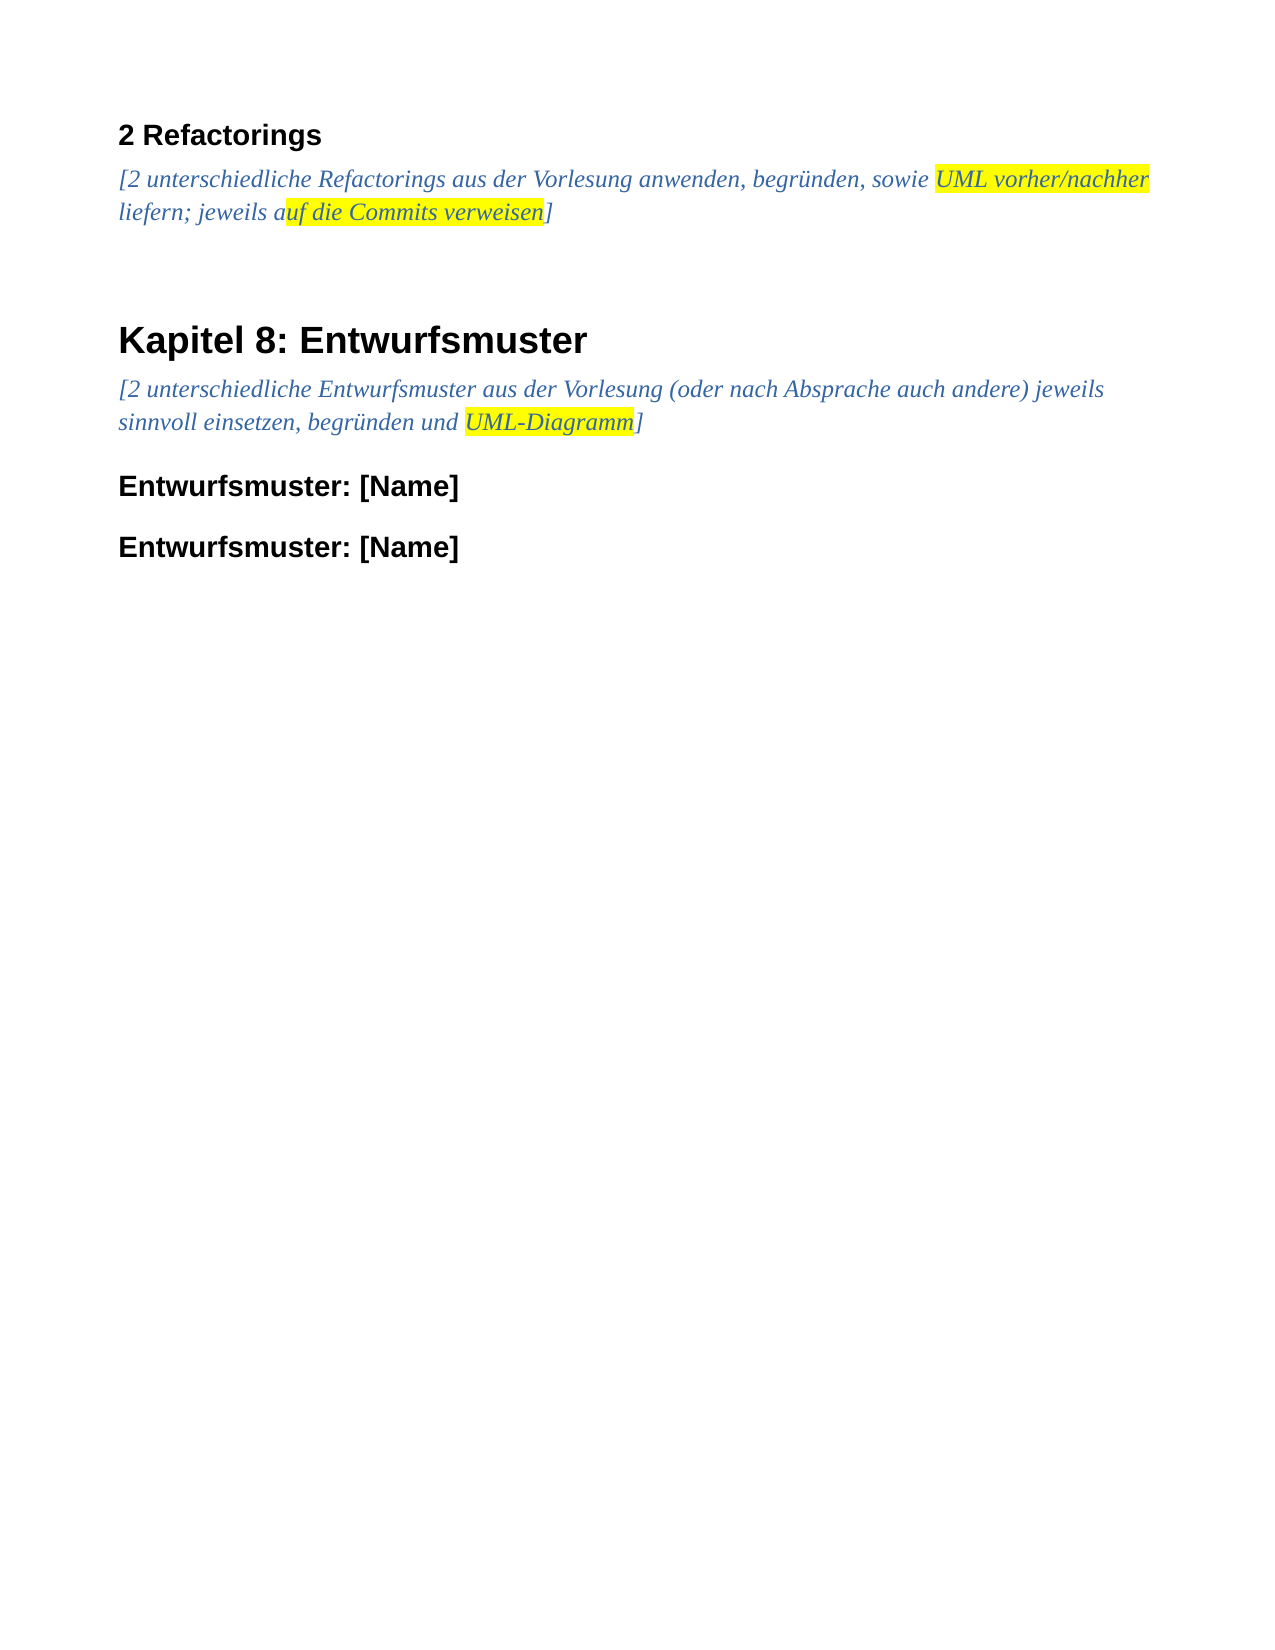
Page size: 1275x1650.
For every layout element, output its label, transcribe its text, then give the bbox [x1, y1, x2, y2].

subtitle Entwurfsmuster: [Name] [118, 530, 1157, 563]
text [2 unterschiedliche Entwurfsmuster aus der Vorlesung (oder nach Absprache auch andere) jeweils sinnvoll einsetzen, begründen und UML-Diagramm] [118, 374, 1157, 436]
text [2 unterschiedliche Refactorings aus der Vorlesung anwenden, begründen, sowie UML vorher/nachher liefern; jeweils auf die Commits verweisen] [118, 164, 1157, 226]
subtitle 2 Refactorings [118, 118, 1157, 152]
subtitle Kapitel 8: Entwurfsmuster [118, 318, 1157, 361]
subtitle Entwurfsmuster: [Name] [118, 469, 1157, 503]
